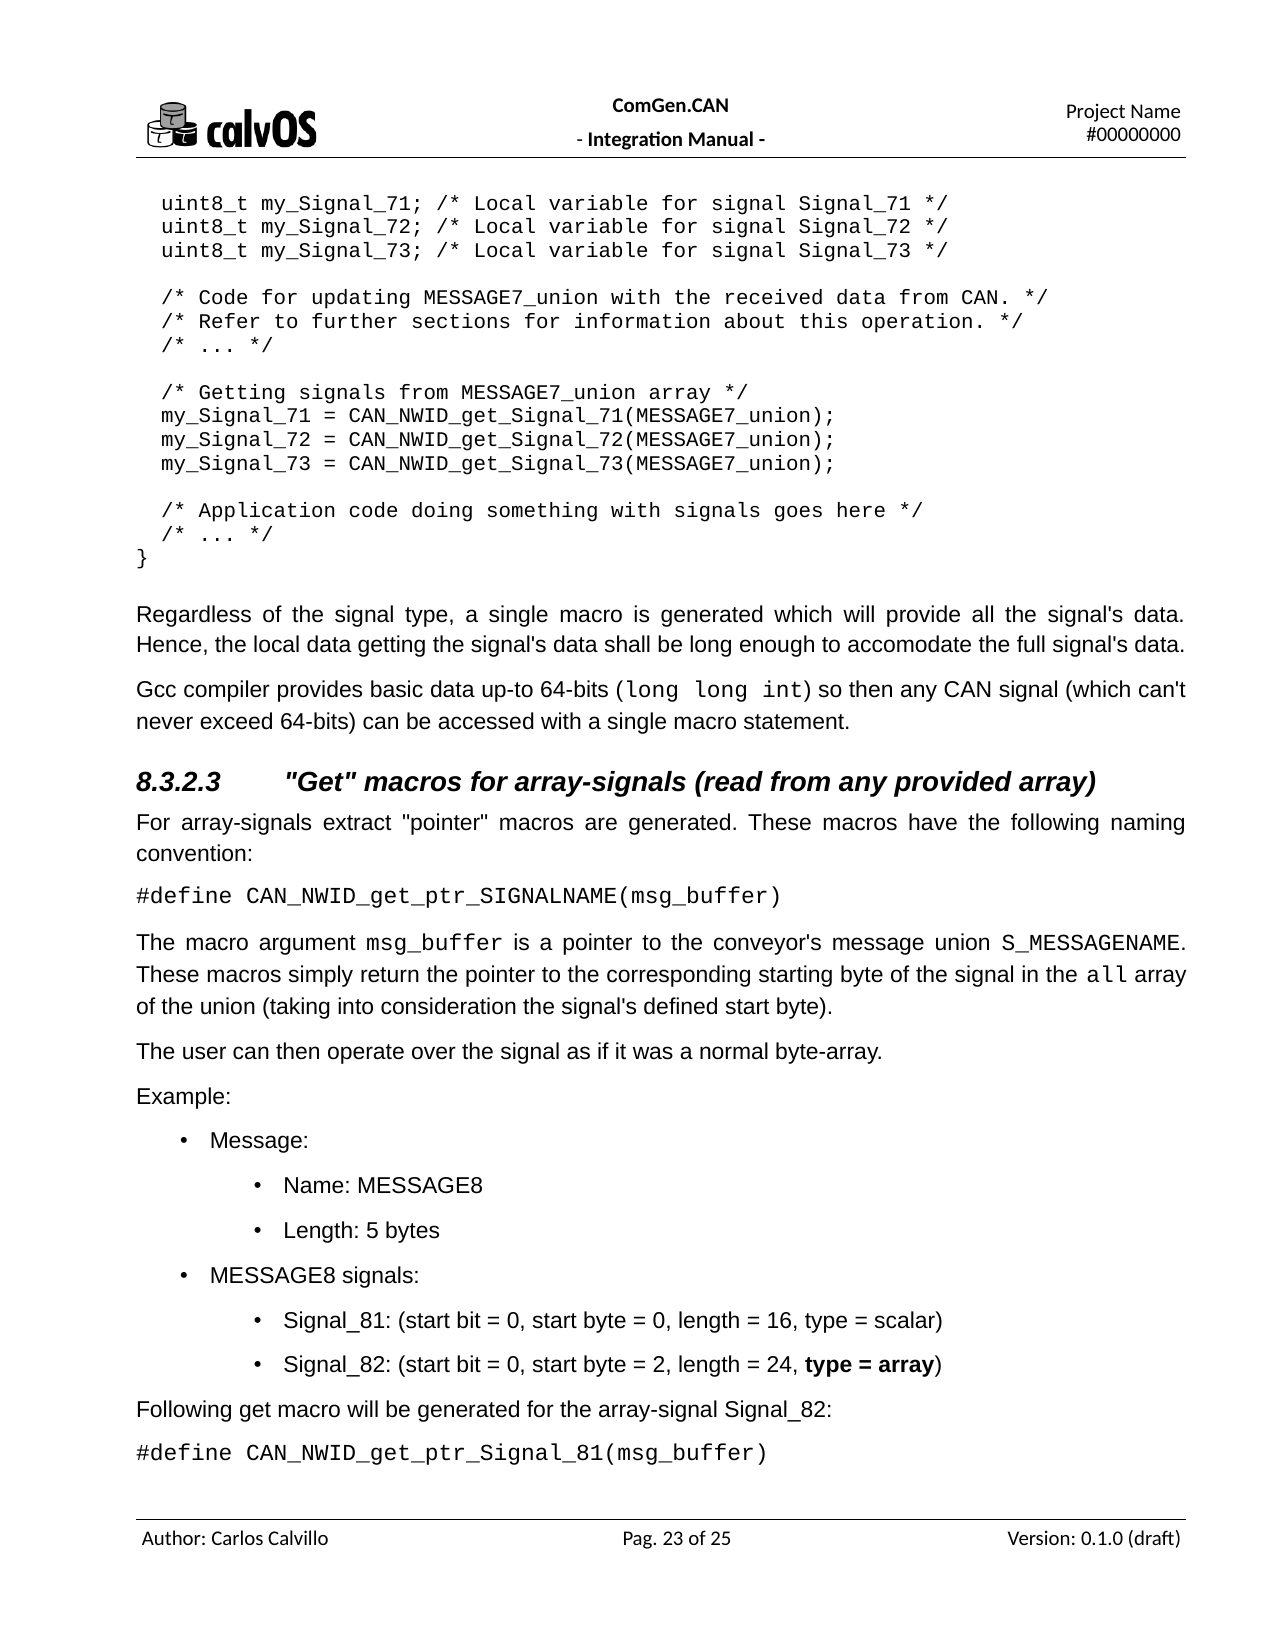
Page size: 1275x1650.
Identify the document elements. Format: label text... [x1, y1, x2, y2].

subtitle "Get" macros for array-signals (read from any provided array) [136, 765, 1186, 797]
text #define CAN_NWID_get_ptr_SIGNALNAME(msg_buffer) [136, 884, 1186, 910]
text For array-signals extract "pointer" macros are generated. These macros have the following naming convention: [136, 809, 1186, 866]
text uint8_t my_Signal_72; /* Local variable for signal Signal_72 */ [136, 216, 1186, 240]
text /* Getting signals from MESSAGE7_union array */ [136, 382, 1186, 406]
list Message: [180, 1127, 1186, 1154]
picture [147, 102, 317, 148]
text my_Signal_72 = CAN_NWID_get_Signal_72(MESSAGE7_union); [136, 429, 1186, 453]
list Name: MESSAGE8 [254, 1172, 1186, 1199]
text my_Signal_71 = CAN_NWID_get_Signal_71(MESSAGE7_union); [136, 406, 1186, 429]
list Length: 5 bytes [254, 1217, 1186, 1243]
text /* Refer to further sections for information about this operation. */ [136, 311, 1186, 334]
text Example: [136, 1083, 1186, 1109]
text /* Code for updating MESSAGE7_union with the received data from CAN. */ [136, 287, 1186, 311]
text /* ... */ [136, 334, 1186, 358]
text uint8_t my_Signal_71; /* Local variable for signal Signal_71 */ [136, 193, 1186, 216]
text /* Application code doing something with signals goes here */ [136, 500, 1186, 524]
text my_Signal_73 = CAN_NWID_get_Signal_73(MESSAGE7_union); [136, 453, 1186, 476]
text Gcc compiler provides basic data up-to 64-bits (long long int) so then any CAN signal (which can't never exceed 64-bits) can be accessed with a single macro statement. [136, 676, 1186, 734]
list MESSAGE8 signals: [180, 1262, 1186, 1288]
text uint8_t my_Signal_73; /* Local variable for signal Signal_73 */ [136, 240, 1186, 264]
text /* ... */ [136, 524, 1186, 547]
text } [136, 547, 1186, 571]
text #define CAN_NWID_get_ptr_Signal_81(msg_buffer) [136, 1441, 1186, 1467]
list Signal_82: (start bit = 0, start byte = 2, length = 24, type = array) [254, 1351, 1186, 1378]
text The user can then operate over the signal as if it was a normal byte-array. [136, 1038, 1186, 1064]
text Regardless of the signal type, a single macro is generated which will provide all the signal's data. Hence, the local data getting the signal's data shall be long enough to accomodate the full signal's data. [136, 601, 1186, 657]
text Following get macro will be generated for the array-signal Signal_82: [136, 1396, 1186, 1423]
text The macro argument msg_buffer is a pointer to the conveyor's message union S_MESSAGENAME. These macros simply return the pointer to the corresponding starting byte of the signal in the all array of the union (taking into consideration the signal's defined start byte). [136, 929, 1186, 1019]
list Signal_81: (start bit = 0, start byte = 0, length = 16, type = scalar) [254, 1307, 1186, 1333]
